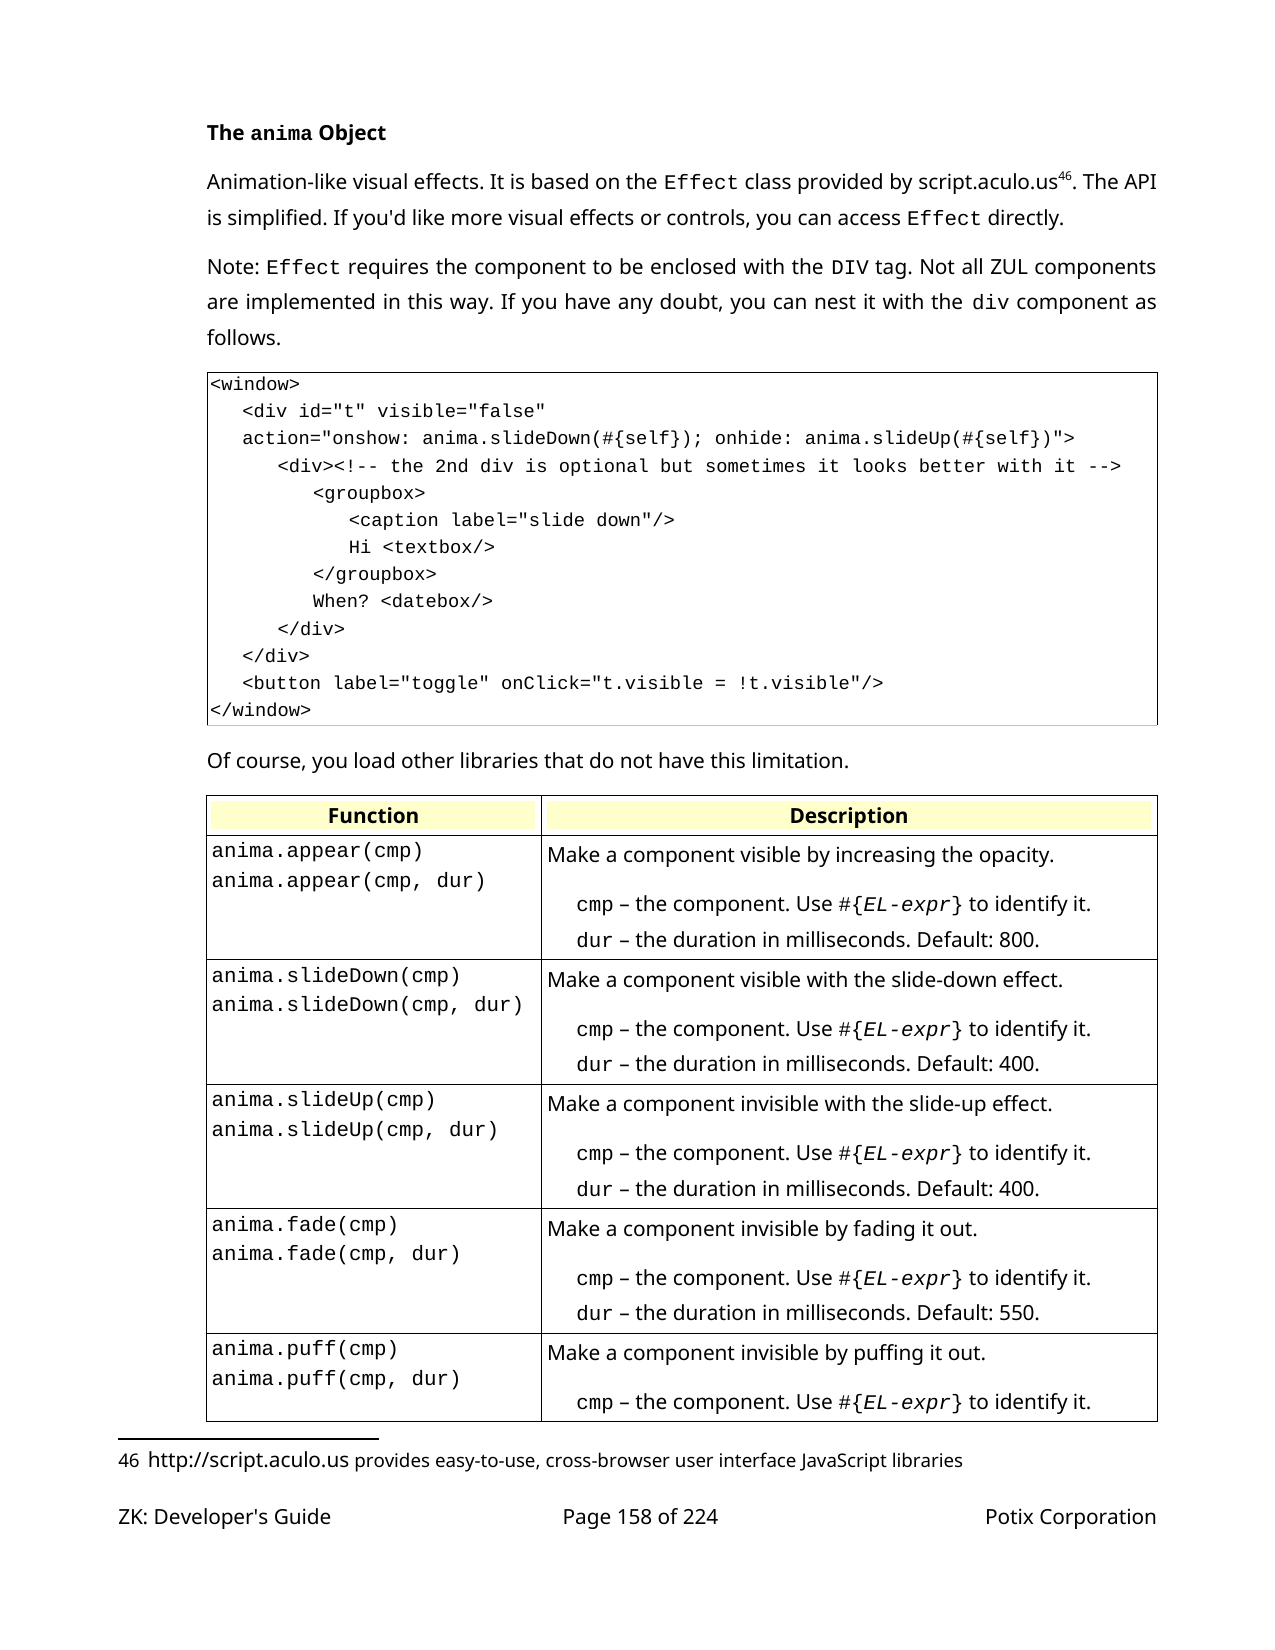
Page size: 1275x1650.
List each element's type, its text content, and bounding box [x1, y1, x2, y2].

table_cell anima.puff(cmp) anima.puff(cmp, dur) [207, 1334, 541, 1421]
table_cell anima.fade(cmp) anima.fade(cmp, dur) [207, 1209, 541, 1333]
table_cell anima.slideUp(cmp) anima.slideUp(cmp, dur) [207, 1085, 541, 1208]
table_header Description [542, 796, 1157, 835]
text action="onshow: anima.slideDown(#{self}); onhide: anima.slideUp(#{self})"> [208, 426, 1157, 451]
text </window> [208, 698, 1157, 725]
table_cell anima.slideDown(cmp) anima.slideDown(cmp, dur) [207, 960, 541, 1084]
text <groupbox> [208, 481, 1157, 505]
table_cell anima.appear(cmp) anima.appear(cmp, dur) [207, 836, 541, 959]
table_cell Make a component invisible by puffing it out. cmp – the component. Use #{EL-expr} to identify it. [542, 1334, 1157, 1421]
subtitle The anima Object [207, 118, 1157, 147]
table_header Function [207, 796, 541, 835]
text <div><!-- the 2nd div is optional but sometimes it looks better with it --> [208, 453, 1157, 478]
table_cell Make a component visible with the slide-down effect. cmp – the component. Use #{EL-expr} to identify it. dur – the duration in milliseconds. Default: 400. [542, 960, 1157, 1084]
table_cell Make a component invisible by fading it out. cmp – the component. Use #{EL-expr} to identify it. dur – the duration in milliseconds. Default: 550. [542, 1209, 1157, 1333]
text Animation-like visual effects. It is based on the Effect class provided by script.aculo.us. The API is simplified. If you'd like more visual effects or controls, you can access Effect directly. [207, 167, 1157, 231]
table_cell Make a component invisible with the slide-up effect. cmp – the component. Use #{EL-expr} to identify it. dur – the duration in milliseconds. Default: 400. [542, 1085, 1157, 1208]
text http://script.aculo.us provides easy-to-use, cross-browser user interface JavaScript libraries [118, 1445, 1157, 1473]
text </div> [208, 644, 1157, 668]
text Of course, you load other libraries that do not have this limitation. [207, 746, 1157, 774]
table_cell Make a component visible by increasing the opacity. cmp – the component. Use #{EL-expr} to identify it. dur – the duration in milliseconds. Default: 800. [542, 836, 1157, 959]
text </div> [208, 617, 1157, 641]
text </groupbox> [208, 562, 1157, 586]
text When? <datebox/> [208, 589, 1157, 614]
text Note: Effect requires the component to be enclosed with the DIV tag. Not all ZUL components are implemented in this way. If you have any doubt, you can nest it with the div component as follows. [207, 252, 1157, 351]
text <button label="toggle" onClick="t.visible = !t.visible"/> [208, 671, 1157, 695]
text <div id="t" visible="false" [208, 399, 1157, 423]
text Hi <textbox/> [208, 535, 1157, 559]
text <window> [208, 373, 1157, 396]
text <caption label="slide down"/> [208, 508, 1157, 532]
